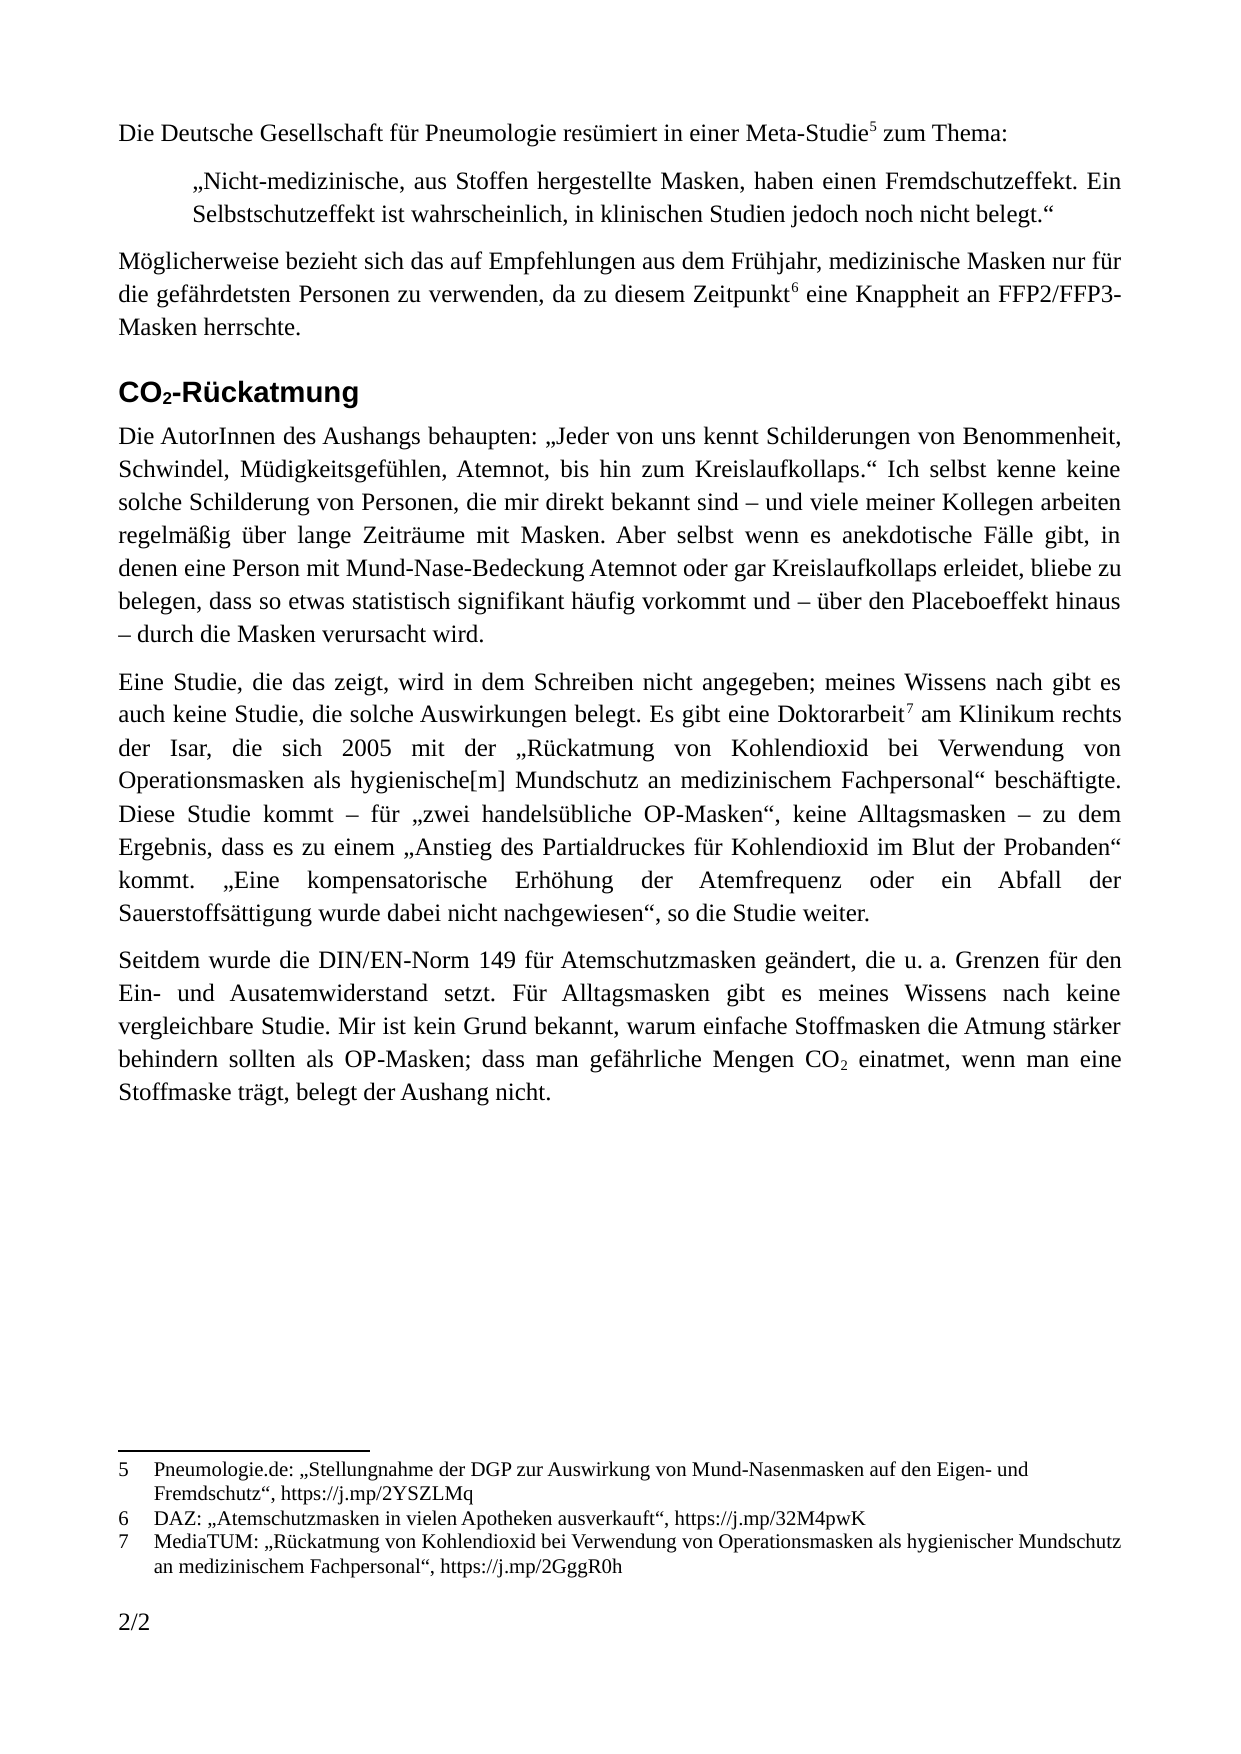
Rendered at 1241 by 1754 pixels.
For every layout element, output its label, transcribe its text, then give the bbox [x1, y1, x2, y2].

text Eine Studie, die das zeigt, wird in dem Schreiben nicht angegeben; meines Wissens nach gibt es auch keine Studie, die solche Auswirkungen belegt. Es gibt eine Doktorarbeit am Klinikum rechts der Isar, die sich 2005 mit der „Rückatmung von Kohlendioxid bei Verwendung von Operationsmasken als hygienische[m] Mundschutz an medizinischem Fachpersonal“ beschäftigte. Diese Studie kommt – für „zwei handelsübliche OP-Masken“, keine Alltagsmasken – zu dem Ergebnis, dass es zu einem „Anstieg des Partialdruckes für Kohlendioxid im Blut der Probanden“ kommt. „Eine kompensatorische Erhöhung der Atemfrequenz oder ein Abfall der Sauerstoffsättigung wurde dabei nicht nachgewiesen“, so die Studie weiter. [118, 667, 1122, 926]
text Die AutorInnen des Aushangs behaupten: „Jeder von uns kennt Schilderungen von Benommenheit, Schwindel, Müdigkeitsgefühlen, Atemnot, bis hin zum Kreislaufkollaps.“ Ich selbst kenne keine solche Schilderung von Personen, die mir direkt bekannt sind – und viele meiner Kollegen arbeiten regelmäßig über lange Zeiträume mit Masken. Aber selbst wenn es anekdotische Fälle gibt, in denen eine Person mit Mund-Nase-Bedeckung Atemnot oder gar Kreislaufkollaps erleidet, bliebe zu belegen, dass so etwas statistisch signifikant häufig vorkommt und – über den Placeboeffekt hinaus – durch die Masken verursacht wird. [118, 421, 1122, 648]
text Die Deutsche Gesellschaft für Pneumologie resümiert in einer Meta-Studie zum Thema: [118, 118, 1122, 147]
subtitle CO2-Rückatmung [118, 374, 1122, 408]
text DAZ: „Atemschutzmasken in vielen Apotheken ausverkauft“, https://j.mp/32M4pwK [118, 1505, 1122, 1529]
text Möglicherweise bezieht sich das auf Empfehlungen aus dem Frühjahr, medizinische Masken nur für die gefährdetsten Personen zu verwenden, da zu diesem Zeitpunkt eine Knappheit an FFP2/FFP3-Masken herrschte. [118, 246, 1122, 341]
text Pneumologie.de: „Stellungnahme der DGP zur Auswirkung von Mund-Nasenmasken auf den Eigen- und Fremdschutz“, https://j.mp/2YSZLMq [118, 1457, 1122, 1505]
text „Nicht-medizinische, aus Stoffen hergestellte Masken, haben einen Fremdschutzeffekt. Ein Selbstschutzeffekt ist wahrscheinlich, in klinischen Studien jedoch noch nicht belegt.“ [192, 166, 1122, 227]
text MediaTUM: „Rückatmung von Kohlendioxid bei Verwendung von Operationsmasken als hygienischer Mundschutz an medizinischem Fachpersonal“, https://j.mp/2GggR0h [118, 1529, 1122, 1578]
text Seitdem wurde die DIN/EN-Norm 149 für Atemschutzmasken geändert, die u. a. Grenzen für den Ein- und Ausatemwiderstand setzt. Für Alltagsmasken gibt es meines Wissens nach keine vergleichbare Studie. Mir ist kein Grund bekannt, warum einfache Stoffmasken die Atmung stärker behindern sollten als OP‑Masken; dass man gefährliche Mengen CO2 einatmet, wenn man eine Stoffmaske trägt, belegt der Aushang nicht. [118, 945, 1122, 1106]
